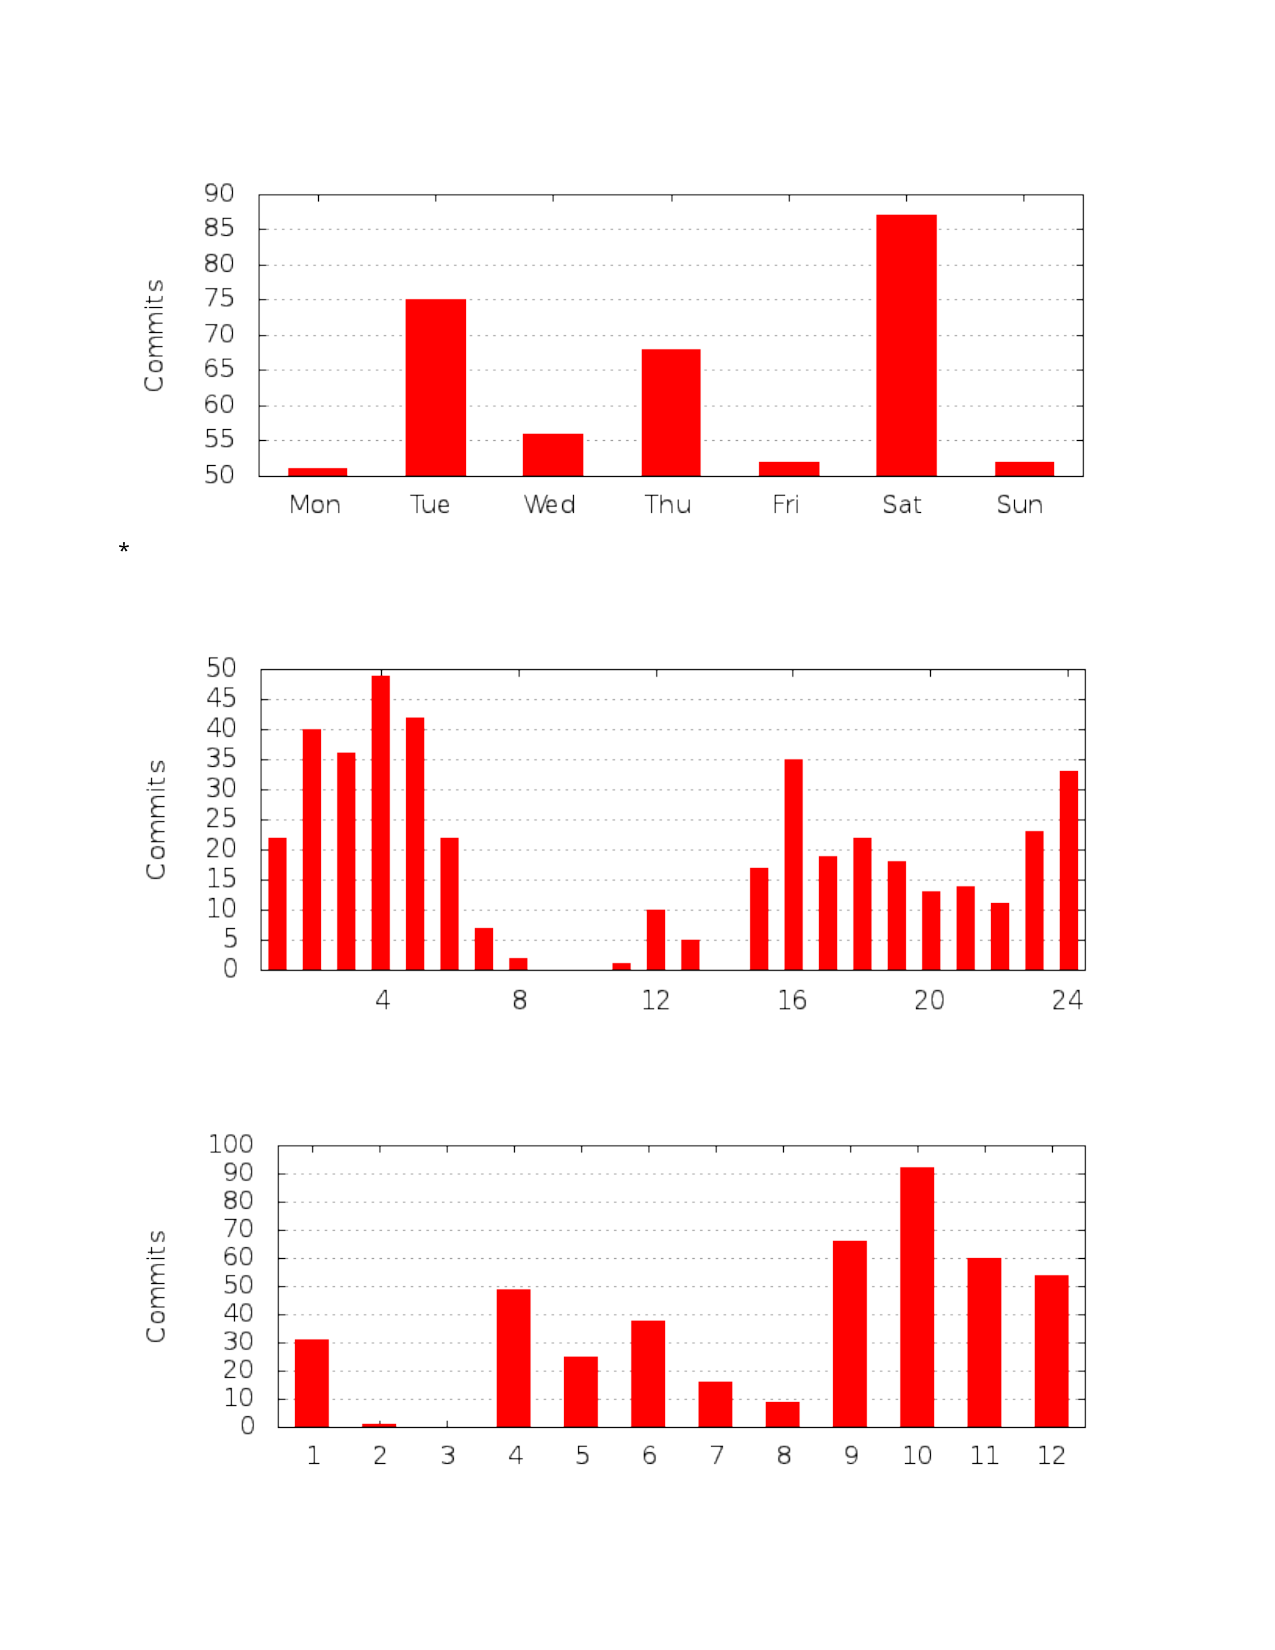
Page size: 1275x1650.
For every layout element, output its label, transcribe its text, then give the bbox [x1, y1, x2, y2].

picture [137, 612, 1138, 1035]
picture [137, 1091, 1138, 1488]
text * [118, 118, 1157, 565]
picture [136, 141, 1136, 537]
